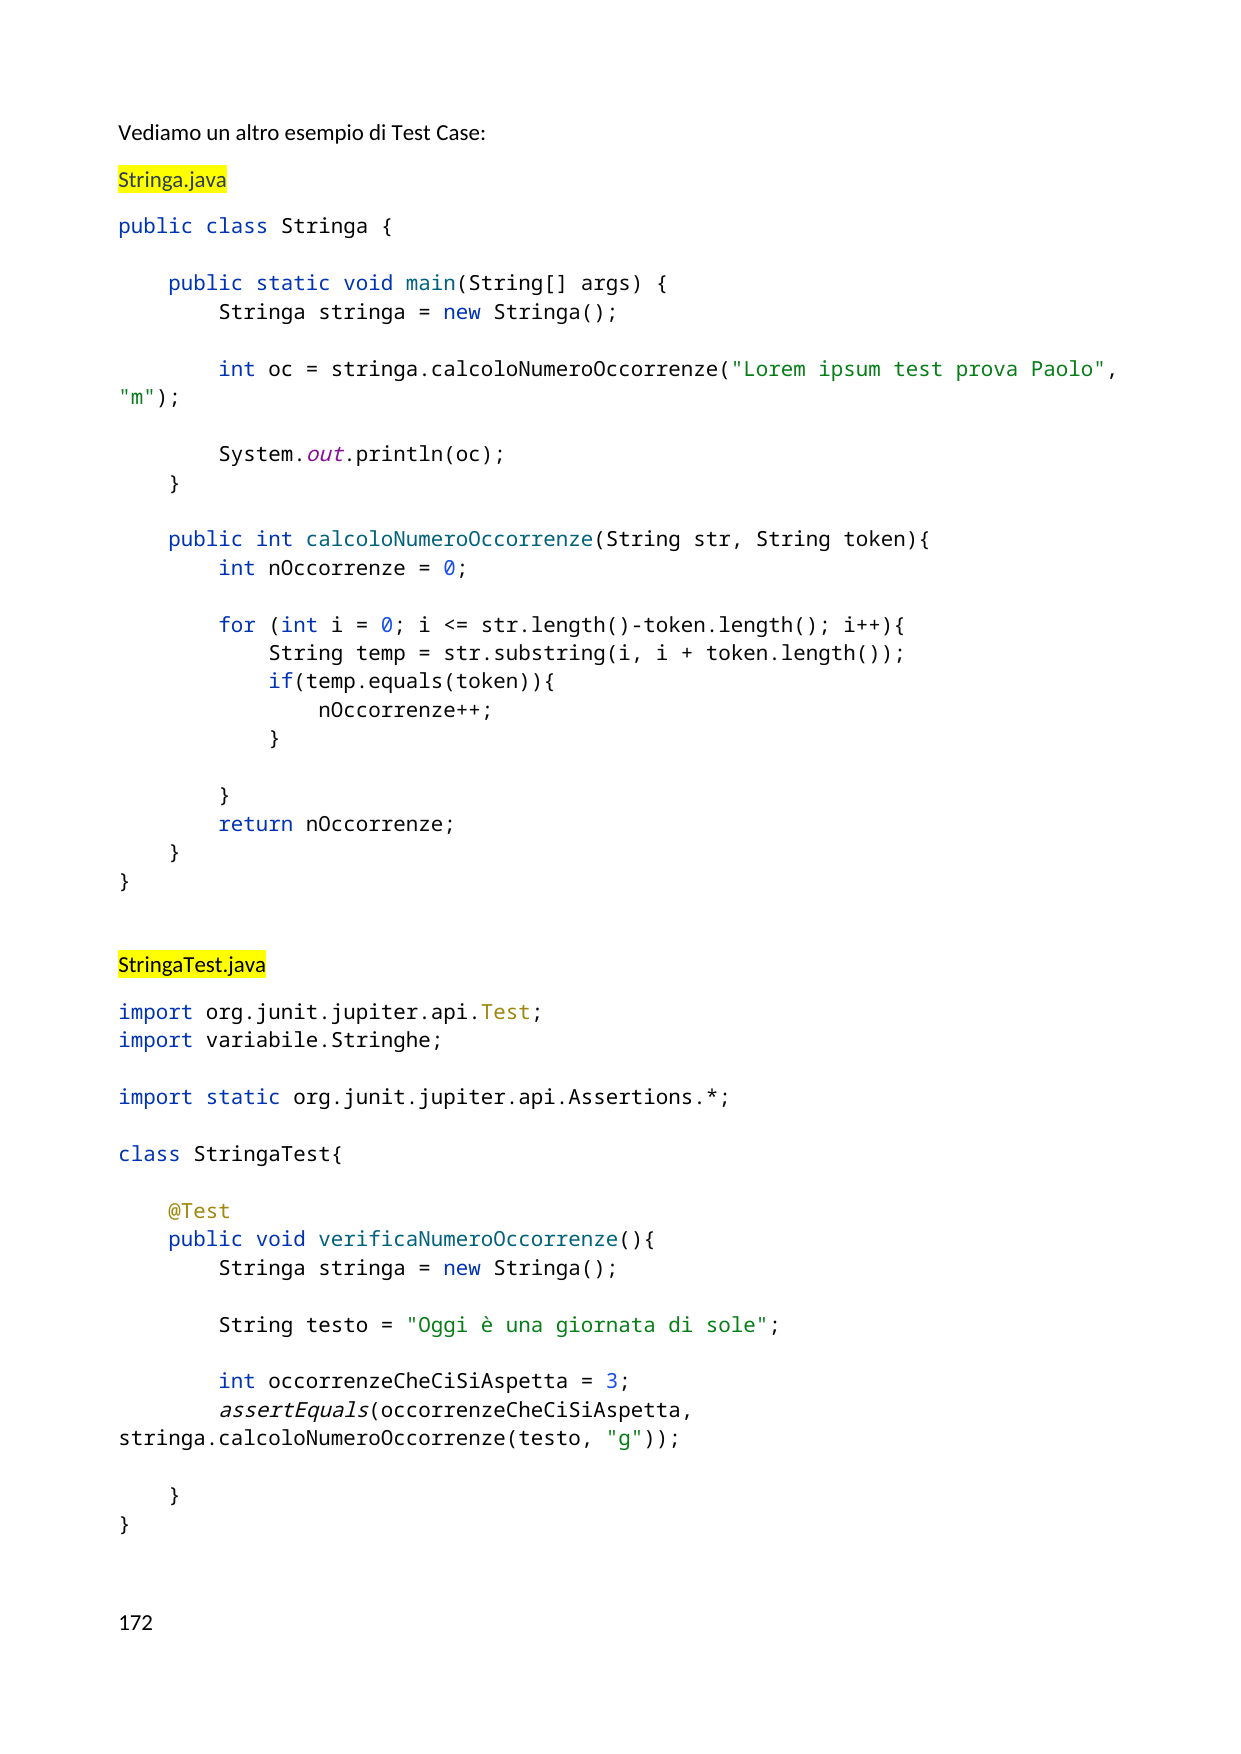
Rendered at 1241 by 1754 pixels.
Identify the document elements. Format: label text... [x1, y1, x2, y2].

text } } [118, 1452, 1122, 1537]
text import org.junit.jupiter.api.Test; import variabile.Stringhe; import static org.junit.jupiter.api.Assertions.*; class StringaTest{ @Test public void verificaNumeroOccorrenze(){ Stringa stringa = new Stringa(); String testo = "Oggi è una giornata di sole"; int occorrenzeCheCiSiAspetta = 3; assertEquals(occorrenzeCheCiSiAspetta, stringa.calcoloNumeroOccorrenze(testo, "g")); [118, 997, 1122, 1452]
text StringaTest.java [118, 950, 1122, 978]
text Vediamo un altro esempio di Test Case: [118, 118, 1122, 146]
text public class Stringa { public static void main(String[] args) { Stringa stringa = new Stringa(); int oc = stringa.calcoloNumeroOccorrenze("Lorem ipsum test prova Paolo", "m"); System.out.println(oc); } public int calcoloNumeroOccorrenze(String str, String token){ int nOccorrenze = 0; for (int i = 0; i <= str.length()-token.length(); i++){ String temp = str.substring(i, i + token.length()); if(temp.equals(token)){ nOccorrenze++; } } return nOccorrenze; } } [118, 212, 1122, 922]
text Stringa.java [118, 165, 1122, 193]
